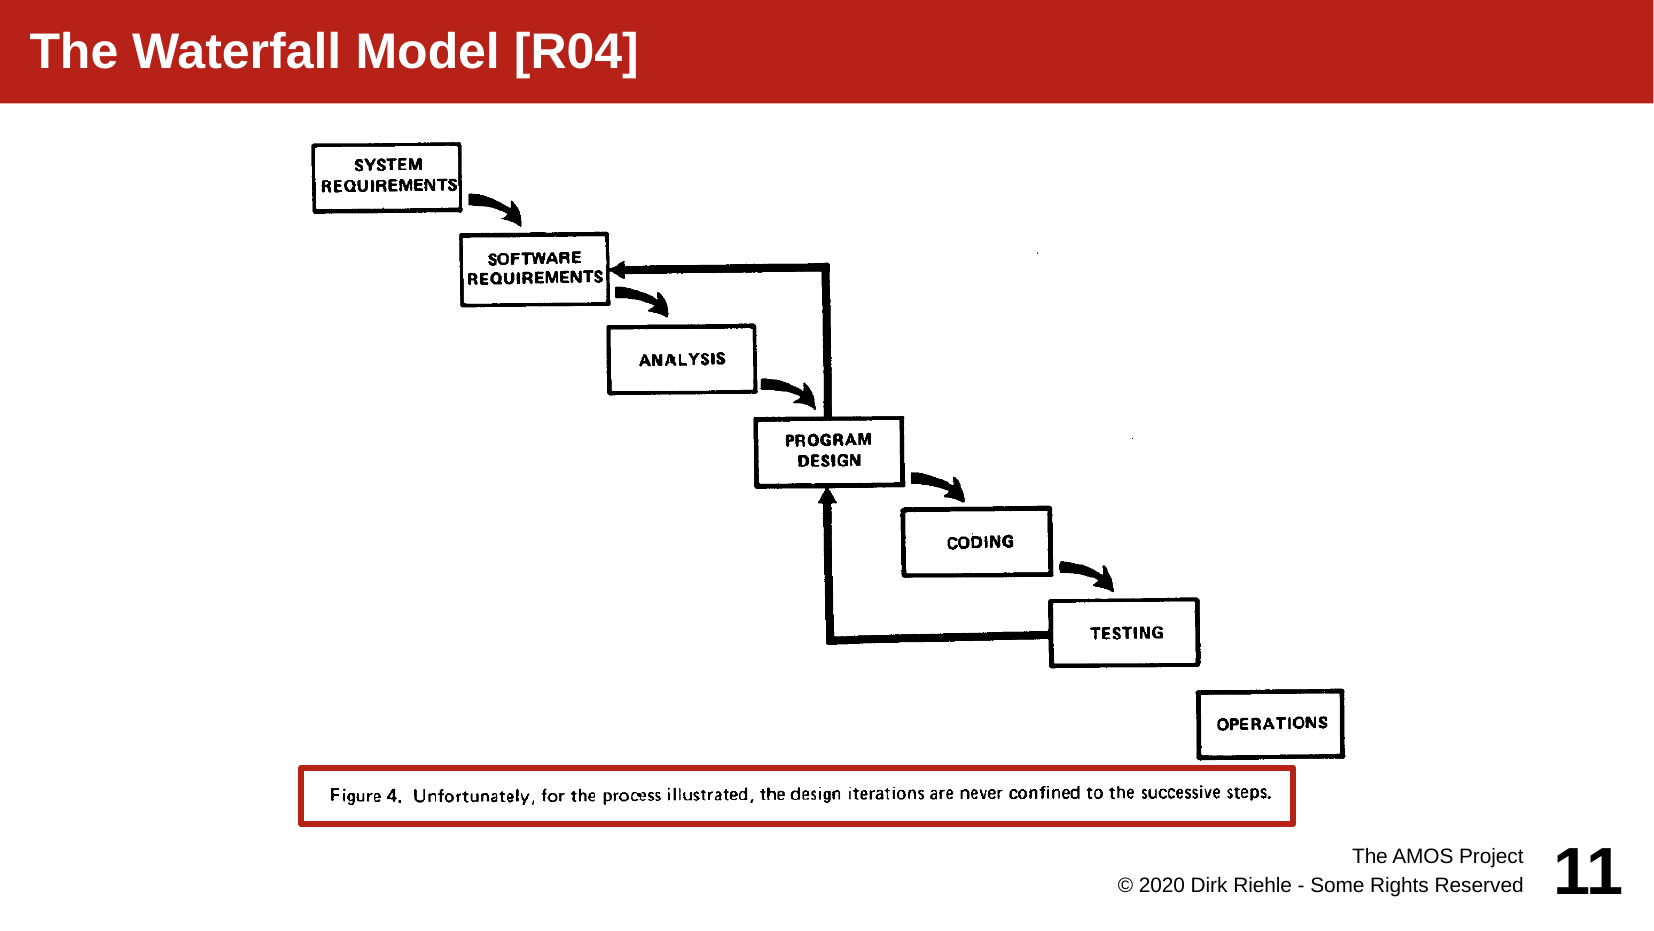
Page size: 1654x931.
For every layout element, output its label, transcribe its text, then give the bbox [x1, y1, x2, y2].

title The Waterfall Model [R04] [0, 0, 1654, 104]
picture [304, 771, 1290, 813]
picture [289, 132, 1364, 813]
